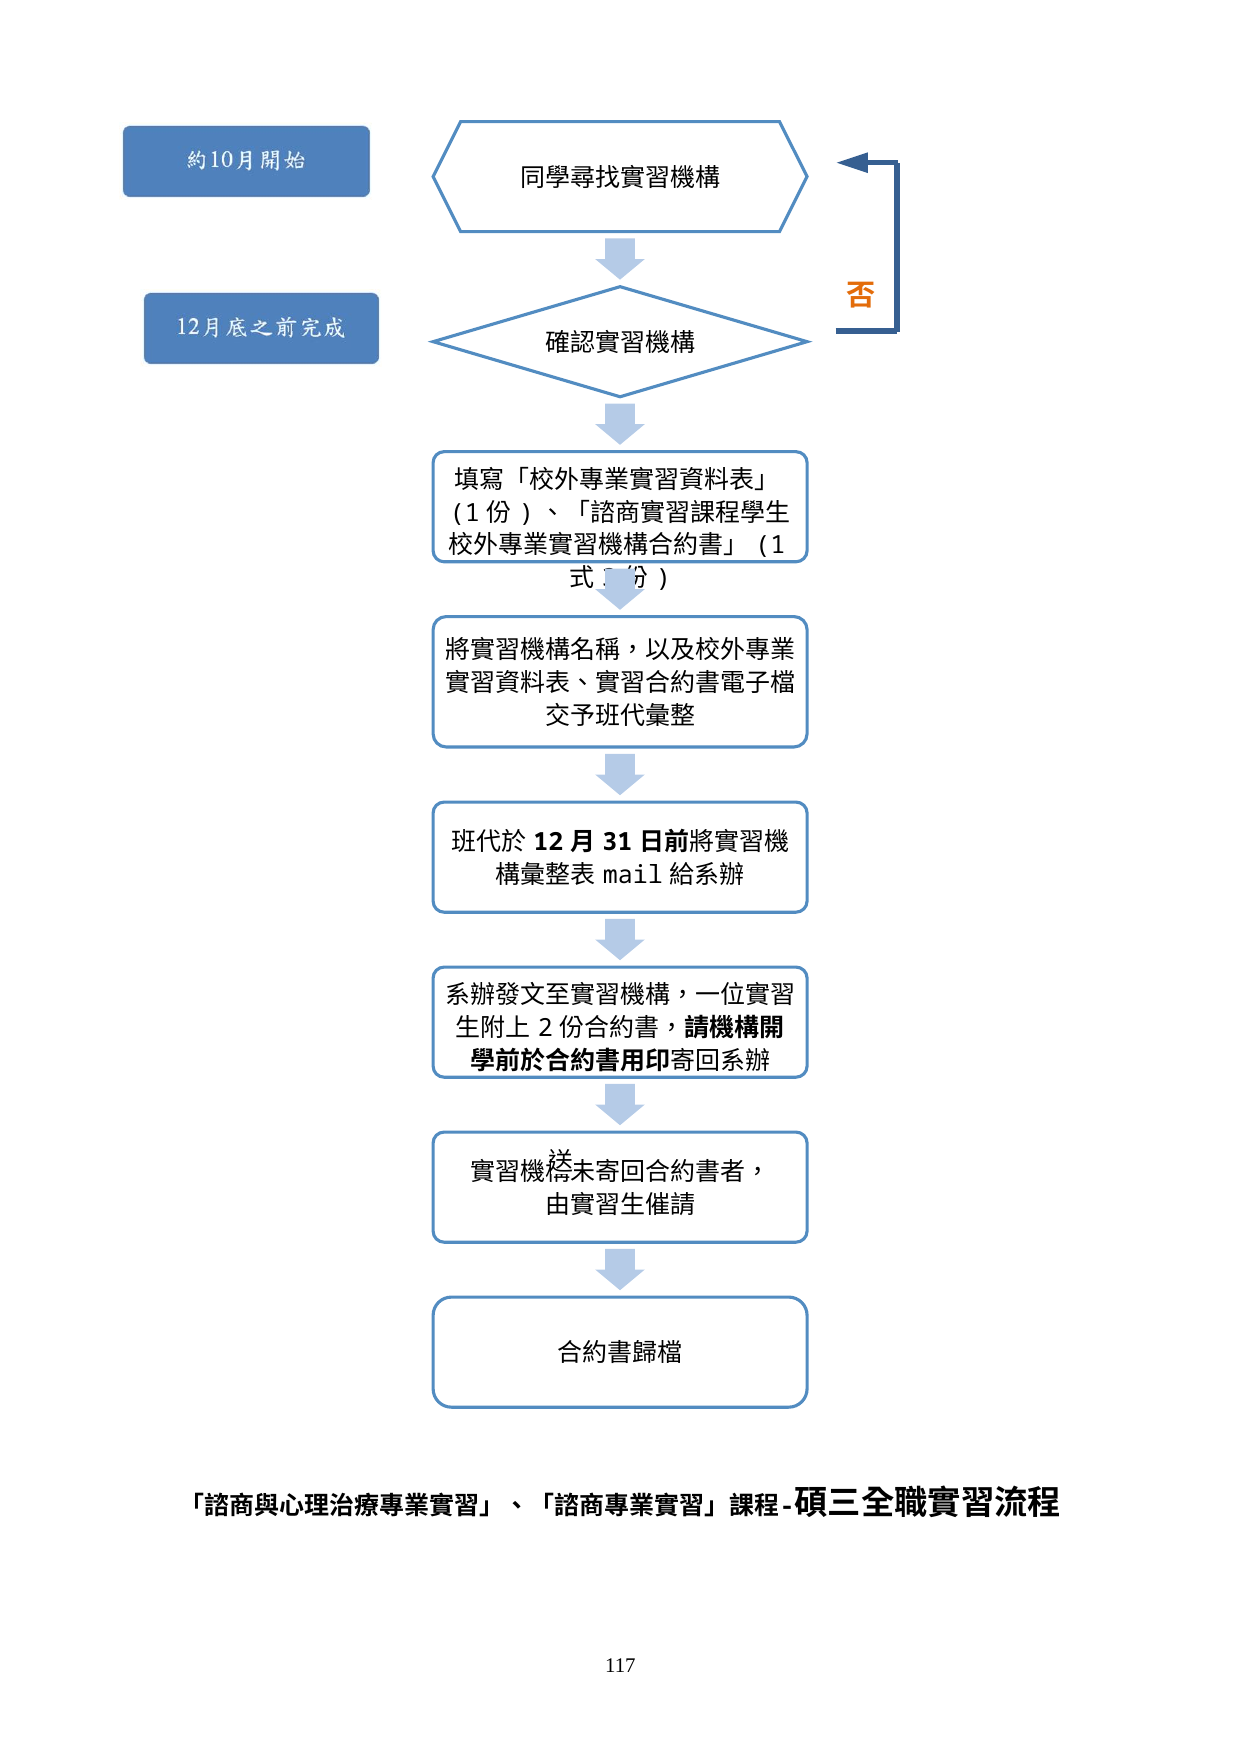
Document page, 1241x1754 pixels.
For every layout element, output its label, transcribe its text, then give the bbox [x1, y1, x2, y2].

text 「諮商與心理治療專業實習」、「諮商專業實習」課程-碩三全職實習流程 [151, 1476, 1089, 1524]
text 否 [846, 271, 894, 314]
